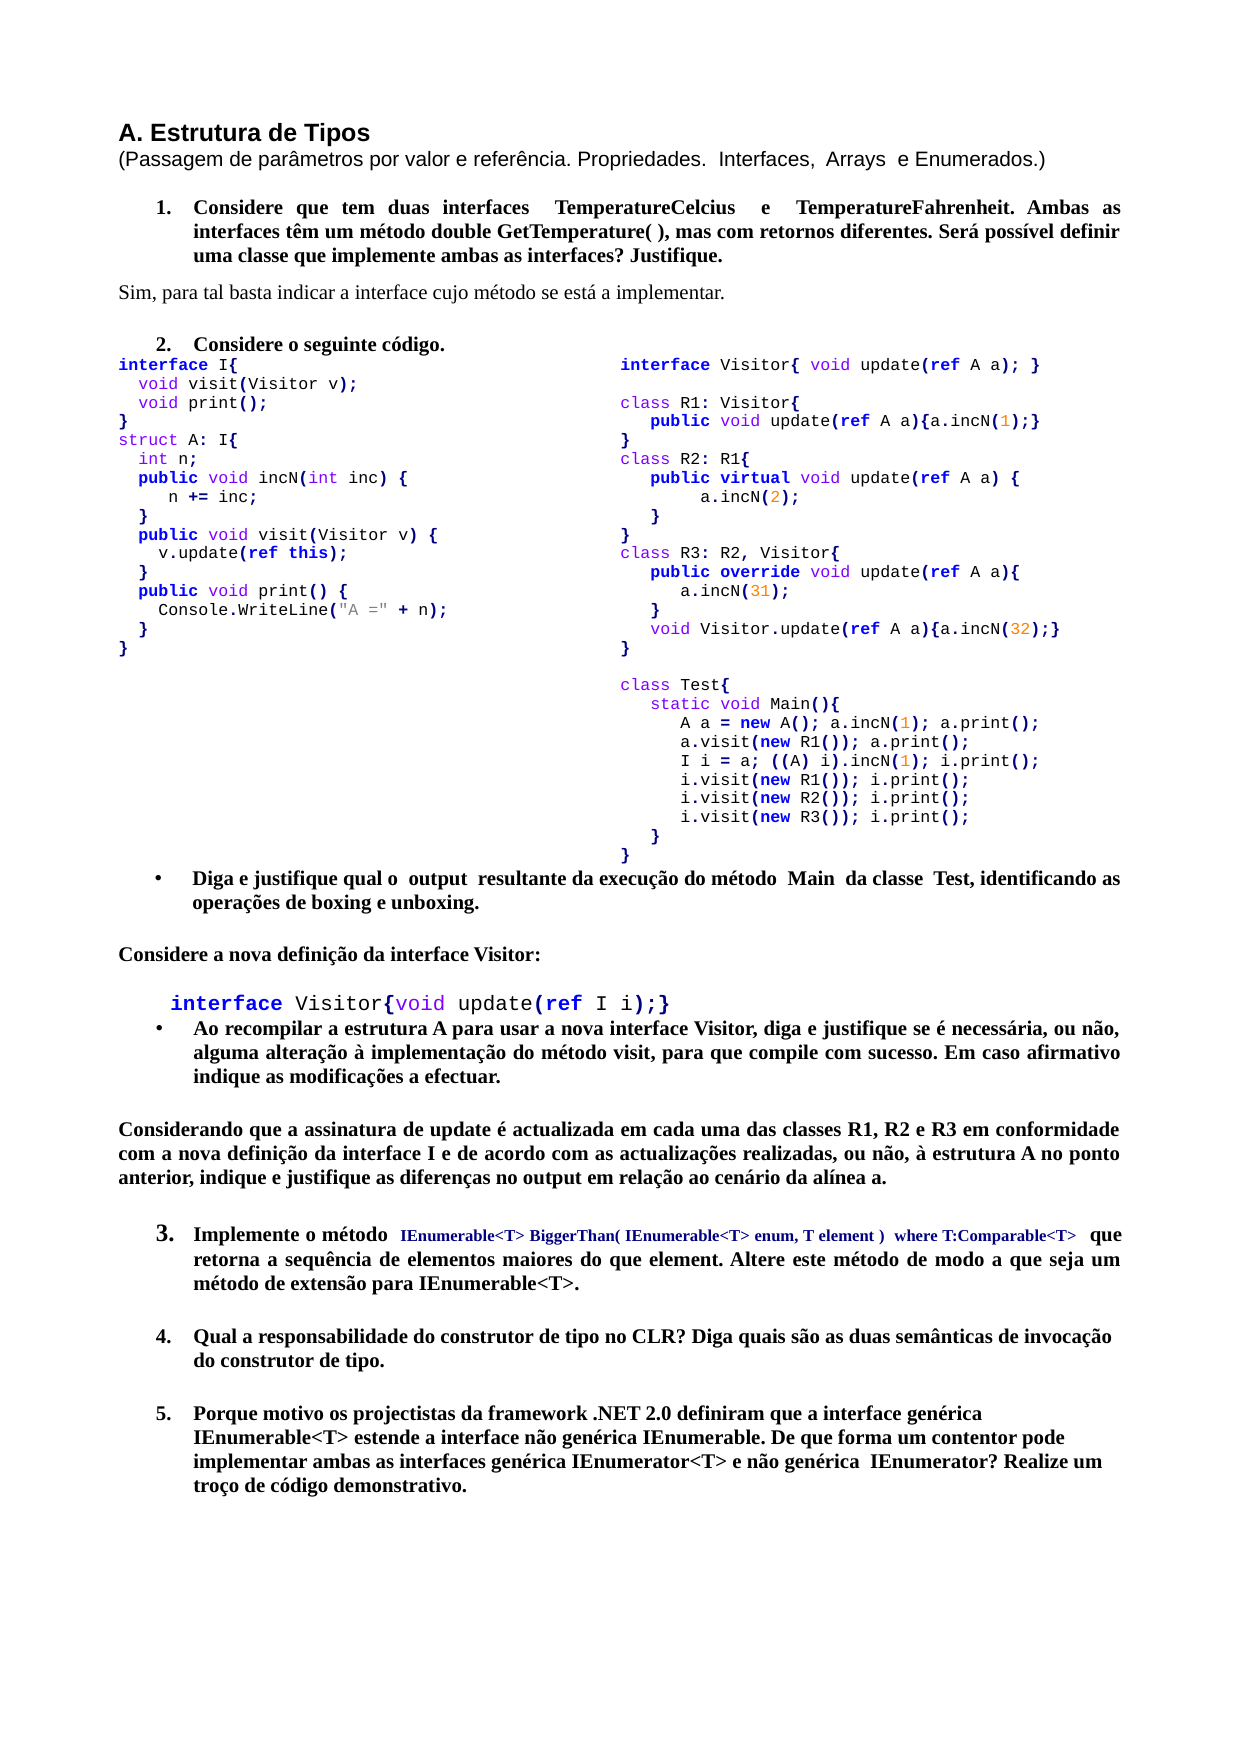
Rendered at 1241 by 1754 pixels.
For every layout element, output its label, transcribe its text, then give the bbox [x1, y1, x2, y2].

text A a = new A(); a.incN(1); a.print(); [620, 715, 1122, 733]
text I i = a; ((A) i).incN(1); i.print(); [620, 752, 1122, 771]
text public void incN(int inc) { [118, 469, 620, 488]
text interface Visitor{ void update(ref A a); } [620, 356, 1122, 375]
text i.visit(new R2()); i.print(); [620, 790, 1122, 809]
subtitle A. Estrutura de Tipos [118, 118, 1122, 147]
text } [118, 639, 620, 658]
text public override void update(ref A a){ [620, 564, 1122, 583]
text class R2: R1{ [620, 451, 1122, 469]
text i.visit(new R1()); i.print(); [620, 771, 1122, 790]
list Considere que tem duas interfaces TemperatureCelcius e TemperatureFahrenheit. Ambas as interfaces têm um método double GetTemperature( ), mas com retornos diferentes. Será possível definir uma classe que implemente ambas as interfaces? Justifique. [156, 195, 1122, 267]
subtitle (Passagem de parâmetros por valor e referência. Propriedades. Interfaces, Arrays e Enumerados.) [118, 147, 1122, 171]
text void Visitor.update(ref A a){a.incN(32);} [620, 620, 1122, 639]
text } [118, 413, 620, 432]
text a.incN(2); [620, 488, 1122, 507]
text public void update(ref A a){a.incN(1);} [620, 413, 1122, 432]
text } [620, 526, 1122, 545]
text class Test{ [620, 677, 1122, 696]
text } [620, 639, 1122, 658]
text void print(); [118, 394, 620, 413]
text Considere a nova definição da interface Visitor: [118, 942, 1122, 966]
text i.visit(new R3()); i.print(); [620, 809, 1122, 828]
text interface Visitor{void update(ref I i);} [118, 991, 1122, 1016]
list Implemente o método IEnumerable<T> BiggerThan( IEnumerable<T> enum, T element ) where T:Comparable<T> que retorna a sequência de elementos maiores do que element. Altere este método de modo a que seja um método de extensão para IEnumerable<T>. [156, 1218, 1122, 1295]
text void visit(Visitor v); [118, 375, 620, 394]
text int n; [118, 451, 620, 469]
text Sim, para tal basta indicar a interface cujo método se está a implementar. [118, 279, 1122, 304]
text Console.WriteLine("A =" + n); [118, 602, 620, 620]
list Considere o seguinte código. [156, 332, 1122, 356]
text class R3: R2, Visitor{ [620, 545, 1122, 564]
text public void visit(Visitor v) { [118, 526, 620, 545]
text } [118, 620, 620, 639]
text a.incN(31); [620, 583, 1122, 602]
text public void print() { [118, 583, 620, 602]
text a.visit(new R1()); a.print(); [620, 733, 1122, 752]
text } [118, 507, 620, 526]
text } [620, 602, 1122, 620]
text } [620, 432, 1122, 451]
text } [620, 847, 1122, 866]
text public virtual void update(ref A a) { [620, 469, 1122, 488]
list Ao recompilar a estrutura A para usar a nova interface Visitor, diga e justifique se é necessária, ou não, alguma alteração à implementação do método visit, para que compile com sucesso. Em caso afirmativo indique as modificações a efectuar. [156, 1016, 1122, 1088]
text interface I{ [118, 356, 620, 375]
text } [620, 507, 1122, 526]
list Qual a responsabilidade do construtor de tipo no CLR? Diga quais são as duas semânticas de invocação do construtor de tipo. [156, 1324, 1122, 1372]
text n += inc; [118, 488, 620, 507]
text v.update(ref this); [118, 545, 620, 564]
text Considerando que a assinatura de update é actualizada em cada uma das classes R1, R2 e R3 em conformidade com a nova definição da interface I e de acordo com as actualizações realizadas, ou não, à estrutura A no ponto anterior, indique e justifique as diferenças no output em relação ao cenário da alínea a. [118, 1117, 1122, 1189]
text } [620, 828, 1122, 847]
text class R1: Visitor{ [620, 394, 1122, 413]
text struct A: I{ [118, 432, 620, 451]
list Porque motivo os projectistas da framework .NET 2.0 definiram que a interface genérica IEnumerable<T> estende a interface não genérica IEnumerable. De que forma um contentor pode implementar ambas as interfaces genérica IEnumerator<T> e não genérica IEnumerator? Realize um troço de código demonstrativo. [156, 1401, 1122, 1497]
list Diga e justifique qual o output resultante da execução do método Main da classe Test, identificando as operações de boxing e unboxing. [154, 866, 1122, 914]
text } [118, 564, 620, 583]
text static void Main(){ [620, 696, 1122, 715]
